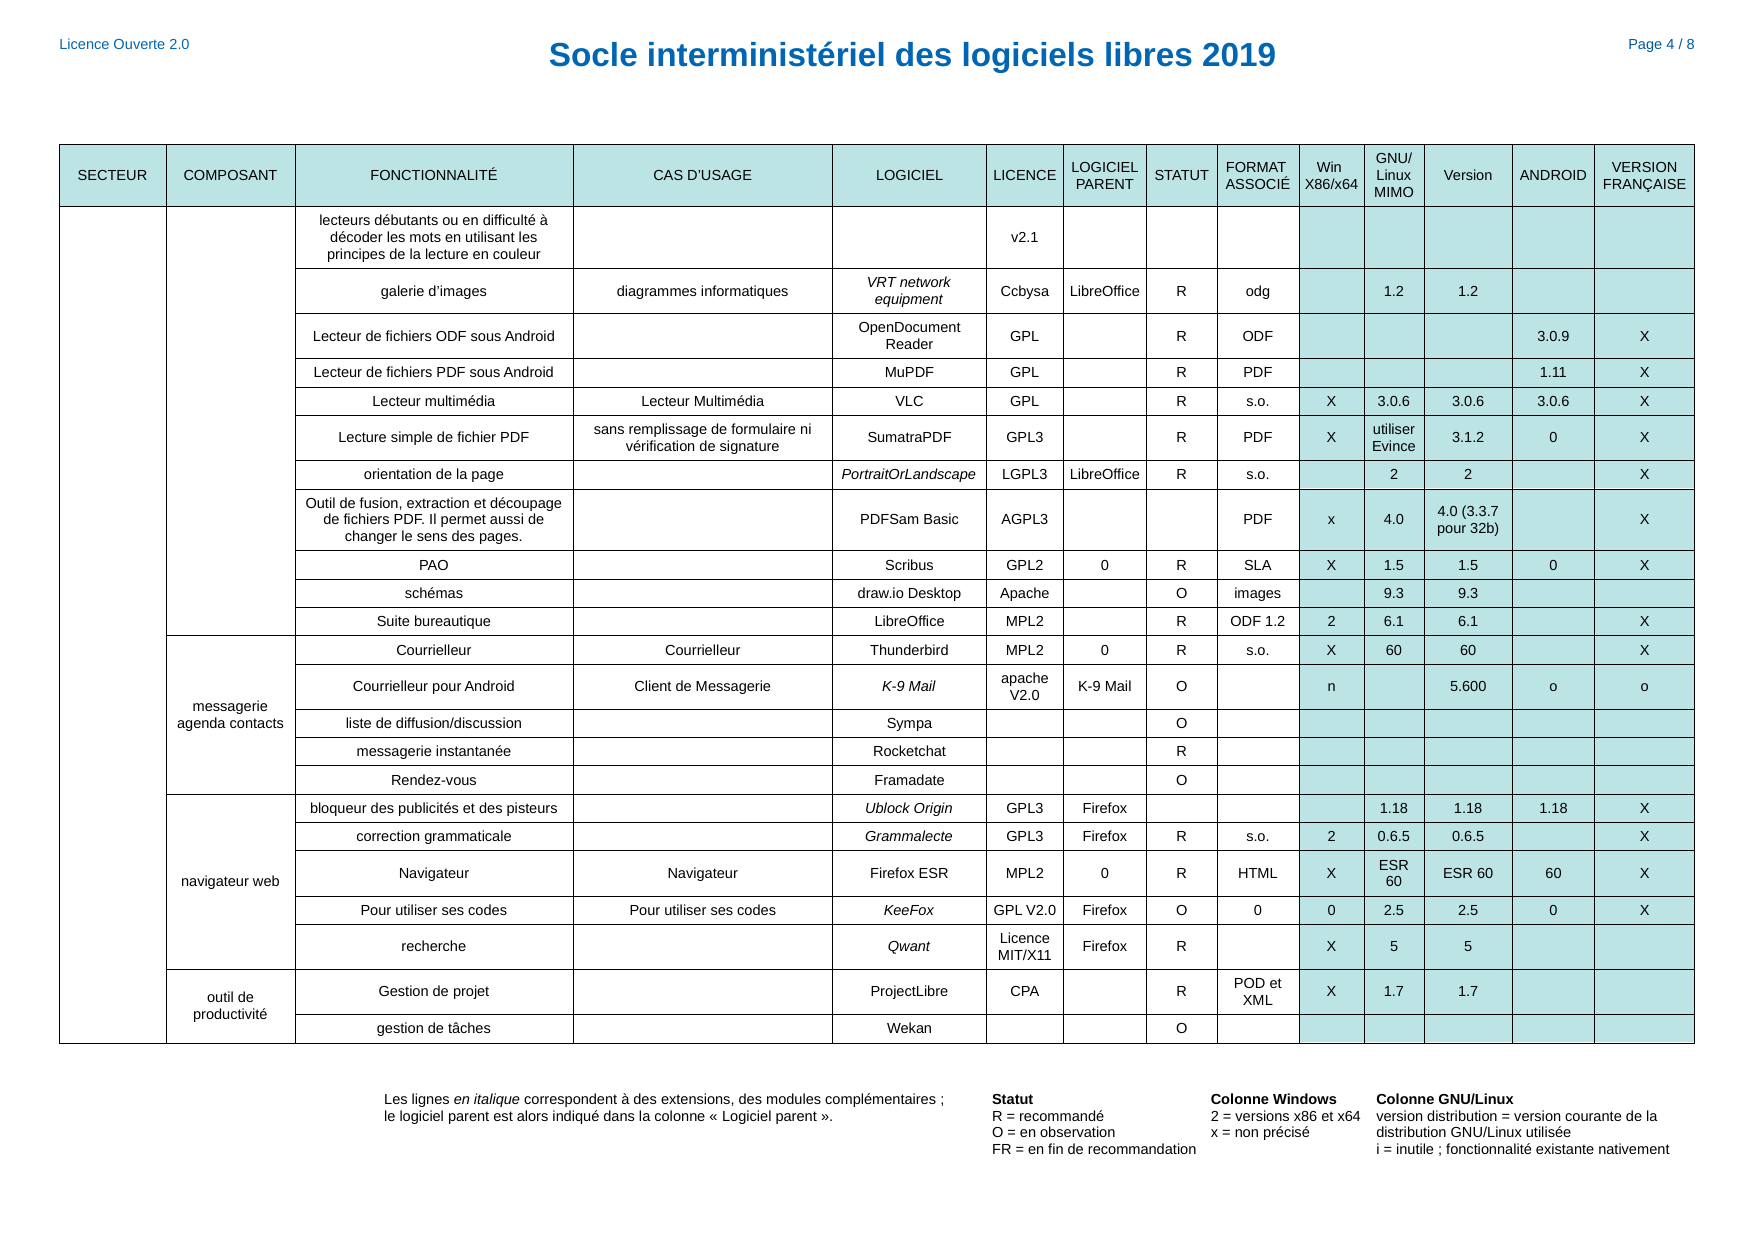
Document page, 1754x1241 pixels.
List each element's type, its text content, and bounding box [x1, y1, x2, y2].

table_cell messagerie instantanée [296, 738, 573, 765]
table_cell [1064, 388, 1146, 415]
table_cell [1300, 461, 1364, 488]
table_cell R [1147, 388, 1217, 415]
table_cell recherche [296, 925, 573, 969]
table_cell [1513, 710, 1594, 737]
table_cell [1513, 269, 1594, 313]
table_cell MPL2 [987, 608, 1063, 635]
table_cell [1064, 359, 1146, 387]
table_cell [1595, 766, 1694, 794]
table_cell 1.5 [1425, 551, 1512, 579]
table_cell [1300, 580, 1364, 607]
table_cell [574, 314, 832, 358]
table_header FORMAT ASSOCIÉ [1218, 145, 1299, 206]
table_cell [1300, 766, 1364, 794]
table_cell o [1513, 665, 1594, 709]
table_cell X [1595, 416, 1694, 460]
table_cell PDF [1218, 359, 1299, 387]
table_cell [1300, 1015, 1364, 1042]
table_cell odg [1218, 269, 1299, 313]
table_cell R [1147, 970, 1217, 1014]
table_cell 3.1.2 [1425, 416, 1512, 460]
table_cell X [1595, 608, 1694, 635]
table_cell Firefox [1064, 925, 1146, 969]
table_cell 60 [1365, 636, 1424, 664]
table_cell PAO [296, 551, 573, 579]
table_cell 1.18 [1425, 795, 1512, 822]
table_cell [1218, 1015, 1299, 1042]
table_header LICENCE [987, 145, 1063, 206]
table_cell 3.0.6 [1425, 388, 1512, 415]
table_cell [1595, 1015, 1694, 1042]
table_cell [1425, 314, 1512, 358]
table_cell [1064, 580, 1146, 607]
table_cell X [1300, 851, 1364, 896]
table_cell Ublock Origin [833, 795, 986, 822]
table_header SECTEUR [60, 145, 166, 206]
table_cell apache V2.0 [987, 665, 1063, 709]
table_cell HTML [1218, 851, 1299, 896]
table_cell GPL [987, 388, 1063, 415]
table_cell [1513, 823, 1594, 850]
table_cell O [1147, 710, 1217, 737]
table_cell [1300, 738, 1364, 765]
table_cell R [1147, 269, 1217, 313]
table_cell [1300, 207, 1364, 268]
table_cell [1513, 490, 1594, 550]
table_cell 0.6.5 [1425, 823, 1512, 850]
table_cell O [1147, 897, 1217, 924]
table_cell 1.18 [1513, 795, 1594, 822]
table_cell 2 [1365, 461, 1424, 488]
table_cell [1513, 636, 1594, 664]
table_cell 1.2 [1365, 269, 1424, 313]
table_cell [1300, 795, 1364, 822]
table_cell Outil de fusion, extraction et découpage de fichiers PDF. Il permet aussi de changer le sens des pages. [296, 490, 573, 550]
table_cell 2.5 [1425, 897, 1512, 924]
table_cell Firefox [1064, 823, 1146, 850]
table_cell 1.7 [1365, 970, 1424, 1014]
table_cell 1.5 [1365, 551, 1424, 579]
table_cell [574, 925, 832, 969]
table_cell [1300, 359, 1364, 387]
table_cell [1218, 925, 1299, 969]
table_cell X [1595, 551, 1694, 579]
table_cell [574, 710, 832, 737]
table_cell Suite bureautique [296, 608, 573, 635]
table_cell 3.0.6 [1513, 388, 1594, 415]
table_cell [574, 490, 832, 550]
table_cell MuPDF [833, 359, 986, 387]
table_cell ProjectLibre [833, 970, 986, 1014]
table_cell [574, 766, 832, 794]
table_cell 6.1 [1365, 608, 1424, 635]
table_cell R [1147, 461, 1217, 488]
table_cell 5 [1425, 925, 1512, 969]
table_cell 1.2 [1425, 269, 1512, 313]
table_cell [1218, 766, 1299, 794]
table_cell [1064, 416, 1146, 460]
table_cell schémas [296, 580, 573, 607]
table_cell [1365, 710, 1424, 737]
table_cell draw.io Desktop [833, 580, 986, 607]
table_cell 0 [1300, 897, 1364, 924]
table_cell Lecteur Multimédia [574, 388, 832, 415]
table_cell [1595, 925, 1694, 969]
table_cell [1425, 738, 1512, 765]
table_cell [574, 1015, 832, 1042]
table_cell outil de productivité [167, 970, 295, 1042]
table_cell [1365, 665, 1424, 709]
table_cell X [1595, 314, 1694, 358]
table_cell Scribus [833, 551, 986, 579]
table_cell OpenDocument Reader [833, 314, 986, 358]
table_cell [574, 461, 832, 488]
table_cell [1064, 970, 1146, 1014]
table_cell 1.18 [1365, 795, 1424, 822]
table_cell O [1147, 665, 1217, 709]
table_cell [1064, 766, 1146, 794]
table_cell s.o. [1218, 388, 1299, 415]
table_cell [987, 738, 1063, 765]
table_cell PDFSam Basic [833, 490, 986, 550]
table_cell [1064, 314, 1146, 358]
table_cell [1218, 207, 1299, 268]
table_cell [1064, 490, 1146, 550]
table_cell [1365, 1015, 1424, 1042]
table_header STATUT [1147, 145, 1217, 206]
table_cell 2 [1300, 823, 1364, 850]
table_cell Rendez-vous [296, 766, 573, 794]
table_cell 0 [1513, 897, 1594, 924]
table_cell Courrielleur [574, 636, 832, 664]
table_cell R [1147, 636, 1217, 664]
table_cell 4.0 (3.3.7 pour 32b) [1425, 490, 1512, 550]
table_cell 0 [1513, 416, 1594, 460]
table_cell R [1147, 608, 1217, 635]
table_cell 0 [1064, 636, 1146, 664]
table_cell 0 [1064, 851, 1146, 896]
table_cell O [1147, 1015, 1217, 1042]
table_cell 2 [1300, 608, 1364, 635]
table_cell AGPL3 [987, 490, 1063, 550]
table_cell o [1595, 665, 1694, 709]
table_cell [1064, 608, 1146, 635]
table_cell [574, 823, 832, 850]
table_cell Client de Messagerie [574, 665, 832, 709]
table_cell s.o. [1218, 823, 1299, 850]
table_cell utiliser Evince [1365, 416, 1424, 460]
table_header GNU/Linux MIMO [1365, 145, 1424, 206]
table_cell GPL3 [987, 795, 1063, 822]
table_cell X [1595, 851, 1694, 896]
table_cell s.o. [1218, 461, 1299, 488]
table_cell [1064, 738, 1146, 765]
table_cell X [1300, 551, 1364, 579]
table_cell [1425, 766, 1512, 794]
table_cell [1513, 970, 1594, 1014]
table_cell X [1300, 388, 1364, 415]
table_cell GPL2 [987, 551, 1063, 579]
table_cell messagerie agenda contacts [167, 636, 295, 794]
table_cell VLC [833, 388, 986, 415]
table_cell KeeFox [833, 897, 986, 924]
table_cell 1.7 [1425, 970, 1512, 1014]
table_cell R [1147, 851, 1217, 896]
table_cell 2.5 [1365, 897, 1424, 924]
table_cell v2.1 [987, 207, 1063, 268]
table_cell [574, 580, 832, 607]
table_cell MPL2 [987, 636, 1063, 664]
table_cell X [1595, 359, 1694, 387]
table_cell LibreOffice [833, 608, 986, 635]
table_cell GPL [987, 359, 1063, 387]
table_cell GPL V2.0 [987, 897, 1063, 924]
table_cell [1365, 766, 1424, 794]
table_cell [574, 551, 832, 579]
table_cell X [1595, 795, 1694, 822]
table_header Win X86/x64 [1300, 145, 1364, 206]
table_cell n [1300, 665, 1364, 709]
table_cell X [1595, 461, 1694, 488]
table_cell 1.11 [1513, 359, 1594, 387]
table_header LOGICIEL PARENT [1064, 145, 1146, 206]
table_cell Ccbysa [987, 269, 1063, 313]
table_cell PDF [1218, 490, 1299, 550]
table_header ANDROID [1513, 145, 1594, 206]
table_cell PDF [1218, 416, 1299, 460]
table_cell Licence MIT/X11 [987, 925, 1063, 969]
table_cell Sympa [833, 710, 986, 737]
table_cell [1425, 1015, 1512, 1042]
table_cell [987, 710, 1063, 737]
table_cell Qwant [833, 925, 986, 969]
table_header Version [1425, 145, 1512, 206]
table_cell Firefox ESR [833, 851, 986, 896]
table_cell [574, 207, 832, 268]
table_cell 0 [1513, 551, 1594, 579]
table_cell [1425, 710, 1512, 737]
table_cell lecteurs débutants ou en difficulté à décoder les mots en utilisant les principes de la lecture en couleur [296, 207, 573, 268]
table_cell GPL3 [987, 823, 1063, 850]
table_cell LibreOffice [1064, 269, 1146, 313]
table_cell ESR 60 [1425, 851, 1512, 896]
table_cell [60, 207, 166, 1042]
table_cell 60 [1513, 851, 1594, 896]
table_cell 5.600 [1425, 665, 1512, 709]
table_cell K-9 Mail [833, 665, 986, 709]
table_cell diagrammes informatiques [574, 269, 832, 313]
table_cell Framadate [833, 766, 986, 794]
table_cell 2 [1425, 461, 1512, 488]
table_cell O [1147, 580, 1217, 607]
table_cell X [1595, 823, 1694, 850]
table_cell [1300, 710, 1364, 737]
table_cell X [1300, 970, 1364, 1014]
table_cell [1064, 207, 1146, 268]
table_cell [1595, 269, 1694, 313]
table_cell [1513, 738, 1594, 765]
table_cell liste de diffusion/discussion [296, 710, 573, 737]
table_cell MPL2 [987, 851, 1063, 896]
table_cell [1595, 710, 1694, 737]
table_cell 6.1 [1425, 608, 1512, 635]
table_cell R [1147, 314, 1217, 358]
table_cell [1425, 359, 1512, 387]
table_cell navigateur web [167, 795, 295, 969]
table_cell [1300, 269, 1364, 313]
table_cell SLA [1218, 551, 1299, 579]
table_cell [1300, 314, 1364, 358]
table_header FONCTIONNALITÉ [296, 145, 573, 206]
table_cell gestion de tâches [296, 1015, 573, 1042]
table_header VERSION FRANÇAISE [1595, 145, 1694, 206]
table_cell [1147, 207, 1217, 268]
table_cell R [1147, 823, 1217, 850]
table_cell [167, 207, 295, 635]
table_cell X [1300, 416, 1364, 460]
table_cell Gestion de projet [296, 970, 573, 1014]
table_cell s.o. [1218, 636, 1299, 664]
table_cell Pour utiliser ses codes [574, 897, 832, 924]
table_cell [1595, 580, 1694, 607]
table_cell [1365, 359, 1424, 387]
table_cell 4.0 [1365, 490, 1424, 550]
table_cell [833, 207, 986, 268]
table_cell Lecteur de fichiers ODF sous Android [296, 314, 573, 358]
table_cell orientation de la page [296, 461, 573, 488]
table_cell [1218, 710, 1299, 737]
table_cell O [1147, 766, 1217, 794]
table_cell Courrielleur [296, 636, 573, 664]
table_cell R [1147, 551, 1217, 579]
table_cell ODF [1218, 314, 1299, 358]
table_cell K-9 Mail [1064, 665, 1146, 709]
table_cell [1064, 1015, 1146, 1042]
table_cell 60 [1425, 636, 1512, 664]
table_cell [987, 766, 1063, 794]
table_cell GPL [987, 314, 1063, 358]
table_cell x [1300, 490, 1364, 550]
table_cell LibreOffice [1064, 461, 1146, 488]
table_cell Firefox [1064, 897, 1146, 924]
table_cell 0.6.5 [1365, 823, 1424, 850]
table_cell [1365, 738, 1424, 765]
table_cell SumatraPDF [833, 416, 986, 460]
table_cell 5 [1365, 925, 1424, 969]
table_cell images [1218, 580, 1299, 607]
table_cell [1365, 314, 1424, 358]
table_cell [574, 970, 832, 1014]
table_cell PortraitOrLandscape [833, 461, 986, 488]
table_cell R [1147, 359, 1217, 387]
table_cell [987, 1015, 1063, 1042]
table_cell [1425, 207, 1512, 268]
table_cell X [1595, 490, 1694, 550]
table_cell Pour utiliser ses codes [296, 897, 573, 924]
table_cell GPL3 [987, 416, 1063, 460]
table_cell 0 [1218, 897, 1299, 924]
table_cell R [1147, 416, 1217, 460]
table_cell R [1147, 925, 1217, 969]
table_cell [1513, 580, 1594, 607]
table_cell [1513, 766, 1594, 794]
table_cell Lecteur multimédia [296, 388, 573, 415]
table_cell LGPL3 [987, 461, 1063, 488]
table_header LOGICIEL [833, 145, 986, 206]
table_cell [1513, 1015, 1594, 1042]
table_cell [1147, 795, 1217, 822]
table_cell R [1147, 738, 1217, 765]
table_cell Courrielleur pour Android [296, 665, 573, 709]
table_header COMPOSANT [167, 145, 295, 206]
table_cell [1513, 608, 1594, 635]
table_cell X [1300, 636, 1364, 664]
table_header CAS D’USAGE [574, 145, 832, 206]
table_cell [1595, 970, 1694, 1014]
table_cell [1513, 925, 1594, 969]
table_cell Grammalecte [833, 823, 986, 850]
table_cell CPA [987, 970, 1063, 1014]
table_cell POD et XML [1218, 970, 1299, 1014]
table_cell correction grammaticale [296, 823, 573, 850]
table_cell ESR 60 [1365, 851, 1424, 896]
table_cell [1218, 738, 1299, 765]
table_cell Wekan [833, 1015, 986, 1042]
table_cell [574, 795, 832, 822]
table_cell [1595, 738, 1694, 765]
table_cell Rocketchat [833, 738, 986, 765]
table_cell sans remplissage de formulaire ni vérification de signature [574, 416, 832, 460]
table_cell 3.0.6 [1365, 388, 1424, 415]
table_cell Lecteur de fichiers PDF sous Android [296, 359, 573, 387]
table_cell Apache [987, 580, 1063, 607]
table_cell [1513, 207, 1594, 268]
table_cell X [1300, 925, 1364, 969]
table_cell Lecture simple de fichier PDF [296, 416, 573, 460]
table_cell 3.0.9 [1513, 314, 1594, 358]
table_cell Navigateur [296, 851, 573, 896]
table_cell galerie d’images [296, 269, 573, 313]
table_cell ODF 1.2 [1218, 608, 1299, 635]
table_cell X [1595, 636, 1694, 664]
table_cell [1595, 207, 1694, 268]
table_cell Firefox [1064, 795, 1146, 822]
table_cell [574, 608, 832, 635]
table_cell [1365, 207, 1424, 268]
table_cell [574, 738, 832, 765]
table_cell [1513, 461, 1594, 488]
table_cell 9.3 [1365, 580, 1424, 607]
table_cell Thunderbird [833, 636, 986, 664]
table_cell X [1595, 897, 1694, 924]
table_cell Navigateur [574, 851, 832, 896]
table_cell 9.3 [1425, 580, 1512, 607]
table_cell bloqueur des publicités et des pisteurs [296, 795, 573, 822]
table_cell [1064, 710, 1146, 737]
table_cell [1147, 490, 1217, 550]
table_cell VRT network equipment [833, 269, 986, 313]
table_cell X [1595, 388, 1694, 415]
table_cell [574, 359, 832, 387]
table_cell 0 [1064, 551, 1146, 579]
table_cell [1218, 665, 1299, 709]
table_cell [1218, 795, 1299, 822]
